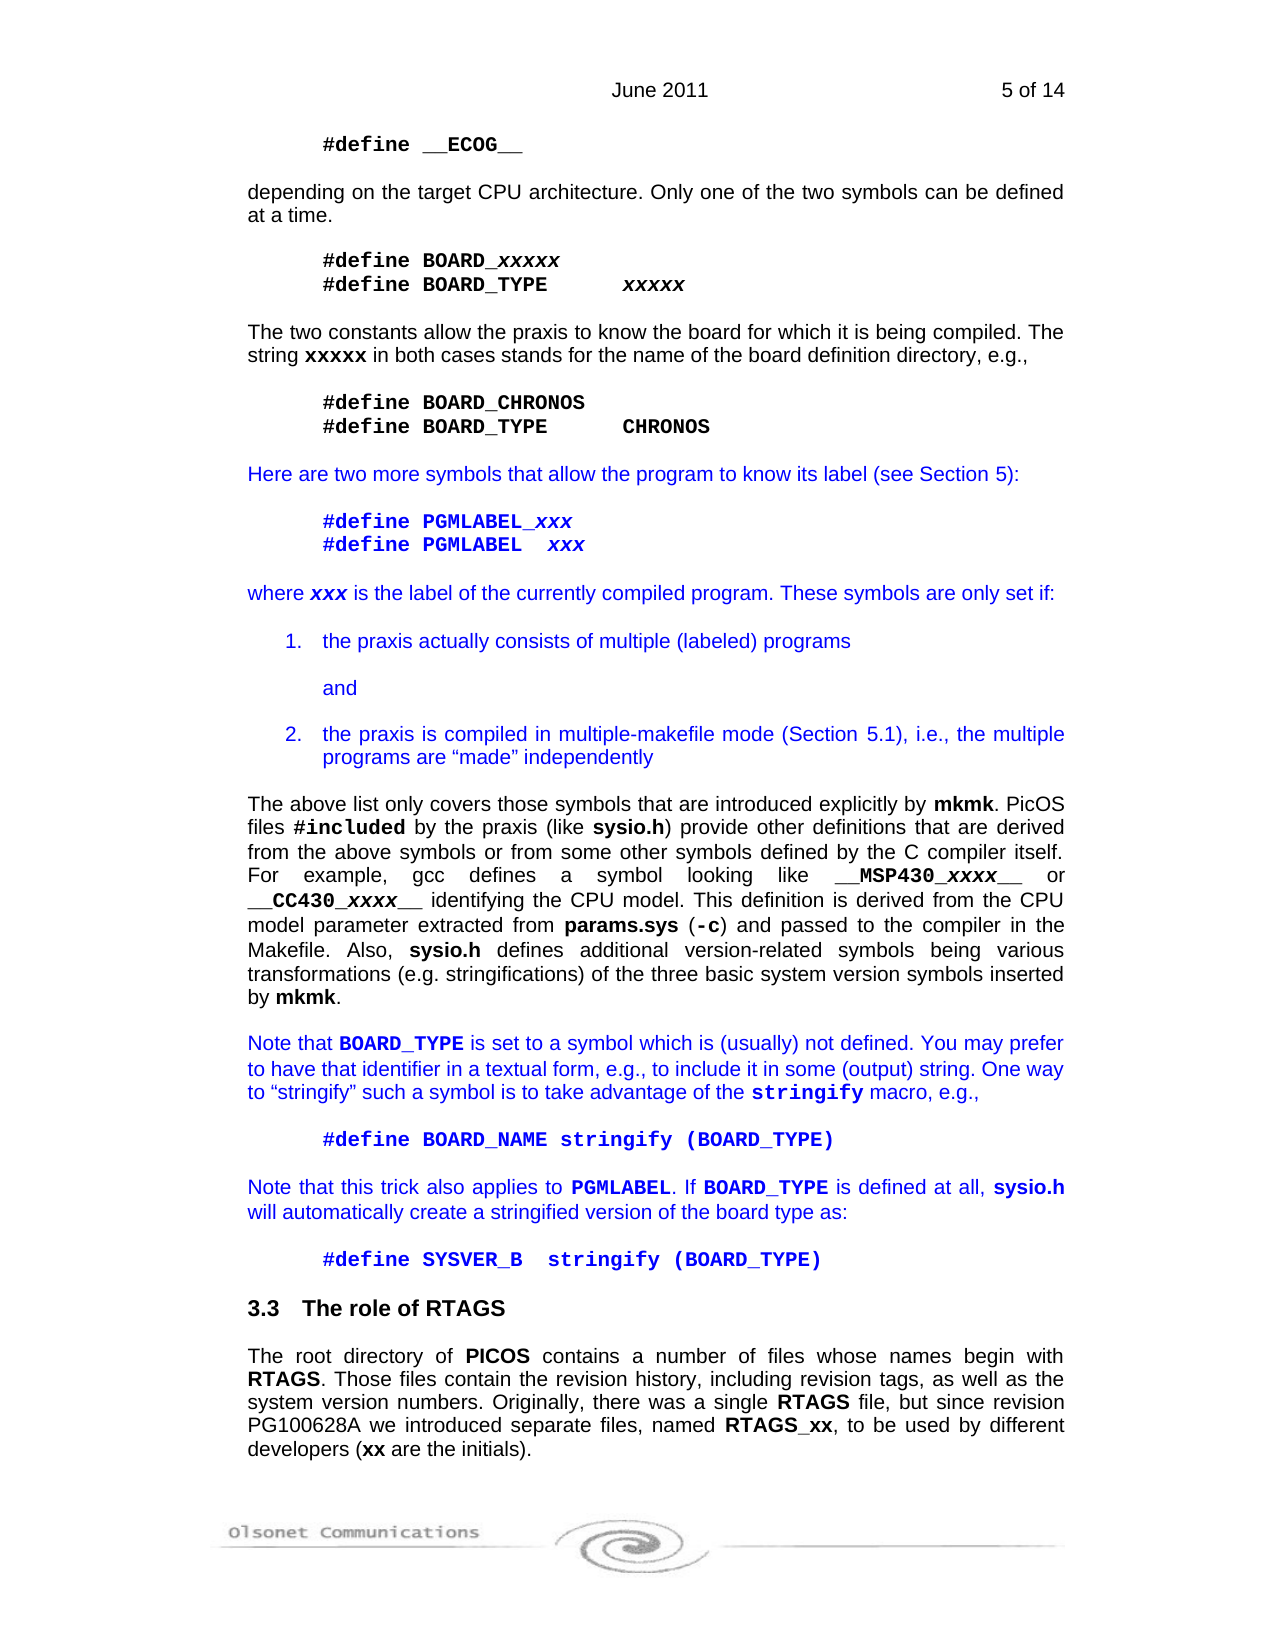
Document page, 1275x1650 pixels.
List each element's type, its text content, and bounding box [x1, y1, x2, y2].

list the praxis actually consists of multiple (labeled) programs [285, 629, 1065, 653]
text The two constants allow the praxis to know the board for which it is being compiled. The string xxxxx in both cases stands for the name of the board definition directory, e.g., [247, 321, 1065, 369]
text #define BOARD_NAME stringify (BOARD_TYPE) [247, 1129, 1065, 1152]
text #define SYSVER_B stringify (BOARD_TYPE) [247, 1247, 1065, 1272]
picture [210, 1504, 1065, 1596]
list the praxis is compiled in multiple-makefile mode (Section 5.1), i.e., the multiple programs are “made” independently [285, 722, 1065, 769]
text Here are two more symbols that allow the program to know its label (see Section 5): [247, 463, 1065, 486]
text depending on the target CPU architecture. Only one of the two symbols can be defined at a time. [247, 181, 1065, 227]
text where xxx is the label of the currently compiled program. These symbols are only set if: [247, 581, 1065, 606]
text The above list only covers those symbols that are introduced explicitly by mkmk. PicOS files #included by the praxis (like sysio.h) provide other definitions that are derived from the above symbols or from some other symbols defined by the C compiler itself. For example, gcc defines a symbol looking like __MSP430_xxxx__ or __CC430_xxxx__ identifying the CPU model. This definition is derived from the CPU model parameter extracted from params.sys (-c) and passed to the compiler in the Makefile. Also, sysio.h defines additional version-related symbols being various transformations (e.g. stringifications) of the three basic system version symbols inserted by mkmk. [247, 792, 1065, 1009]
text #define PGMLABEL xxx [247, 534, 1065, 558]
text #define __ECOG__ [247, 132, 1065, 157]
text #define BOARD_TYPE xxxxx [247, 274, 1065, 297]
list and [285, 676, 1065, 699]
text Note that BOARD_TYPE is set to a symbol which is (usually) not defined. You may prefer to have that identifier in a textual form, e.g., to include it in some (output) string. One way to “stringify” such a symbol is to take advantage of the stringify macro, e.g., [247, 1032, 1065, 1105]
text #define BOARD_xxxxx [247, 250, 1065, 274]
text The root directory of PICOS contains a number of files whose names begin with RTAGS. Those files contain the revision history, including revision tags, as well as the system version numbers. Originally, there was a single RTAGS file, but since revision PG100628A we introduced separate files, named RTAGS_xx, to be used by different developers (xx are the initials). [247, 1344, 1065, 1460]
text #define PGMLABEL_xxx [247, 509, 1065, 534]
text #define BOARD_CHRONOS [247, 392, 1065, 416]
text #define BOARD_TYPE CHRONOS [247, 416, 1065, 439]
subtitle The role of RTAGS [247, 1295, 1065, 1321]
text Note that this trick also applies to PGMLABEL. If BOARD_TYPE is defined at all, sysio.h will automatically create a stringified version of the board type as: [247, 1176, 1065, 1224]
